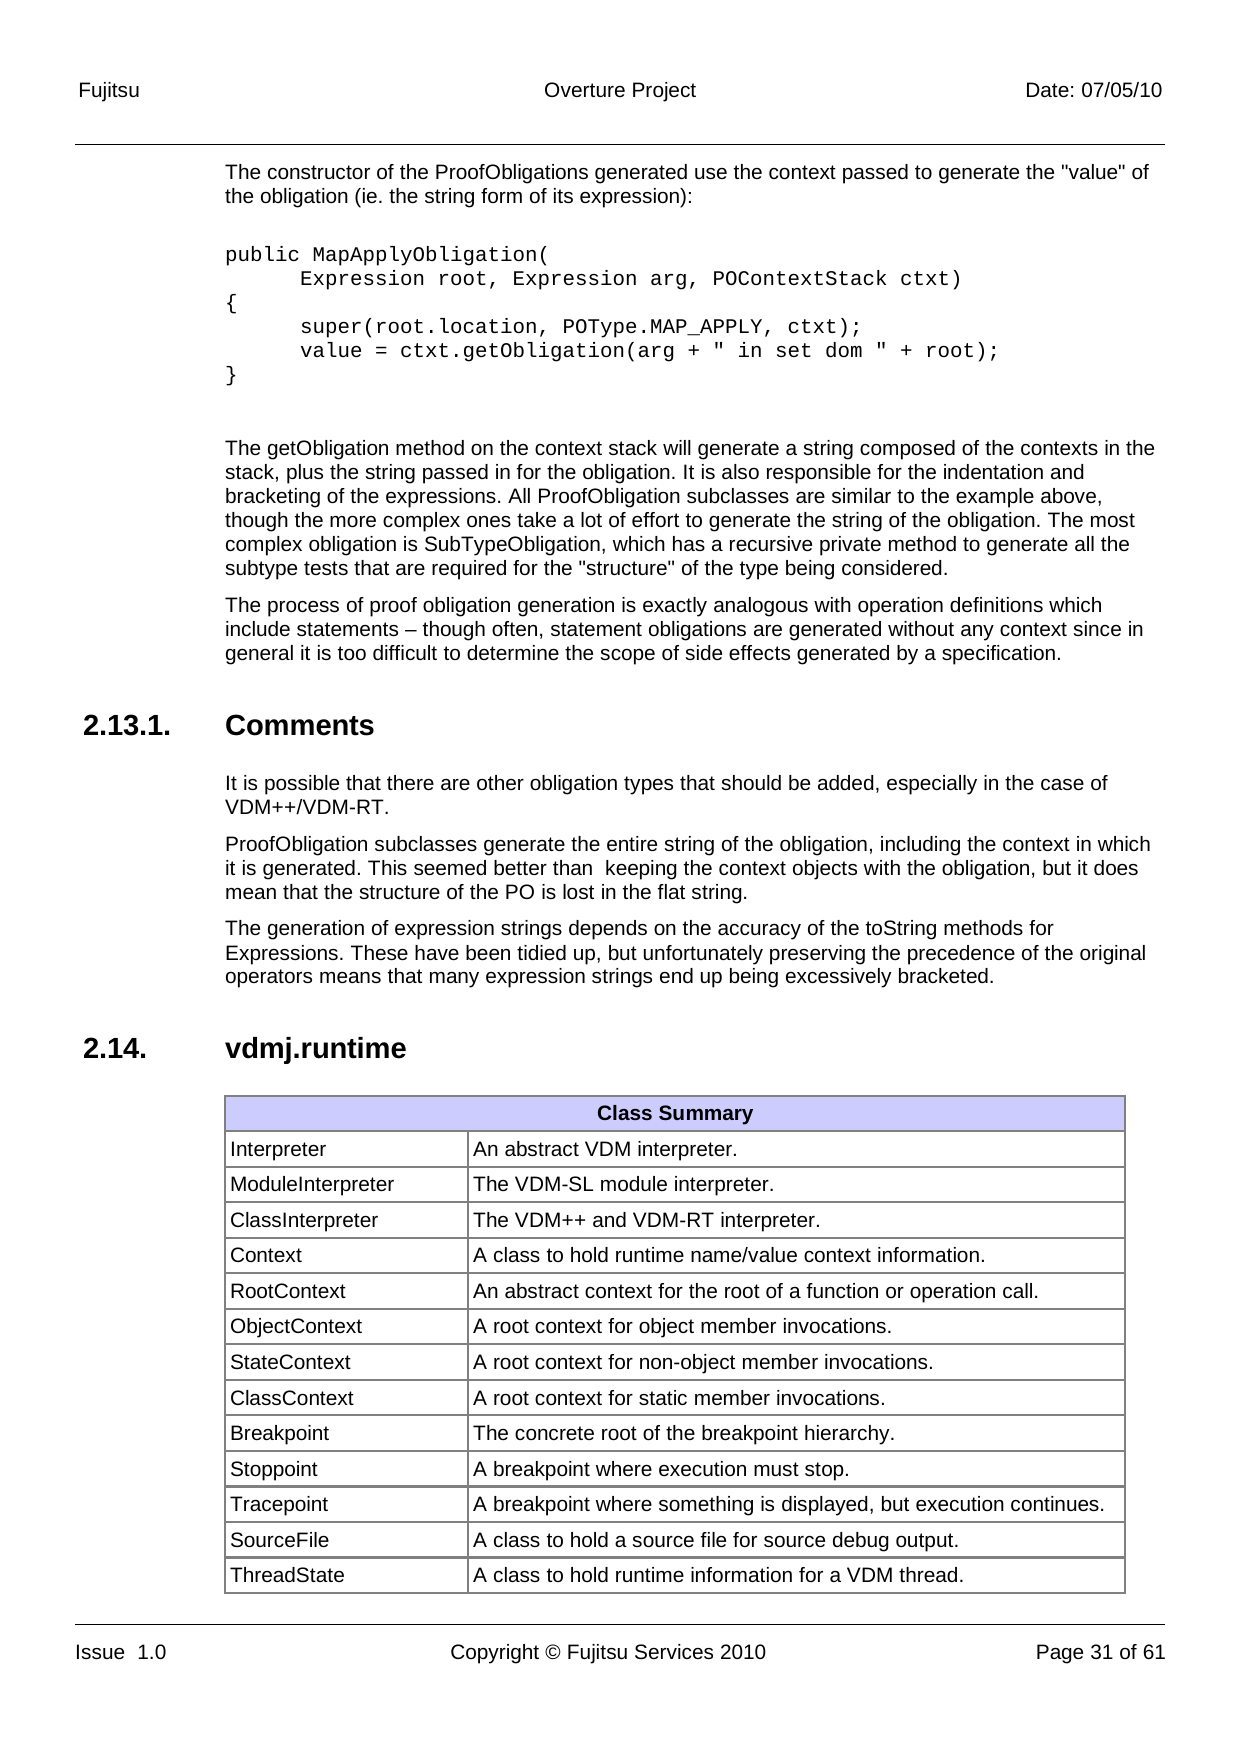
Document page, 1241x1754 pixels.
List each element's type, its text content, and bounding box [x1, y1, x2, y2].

table_cell An abstract context for the root of a function or operation call. [469, 1274, 1124, 1308]
table_cell SourceFile [226, 1523, 467, 1556]
text The constructor of the ProofObligations generated use the context passed to generate the "value" of the obligation (ie. the string form of its expression): [225, 160, 1165, 208]
table_cell Tracepoint [226, 1488, 467, 1521]
table_cell A breakpoint where something is displayed, but execution continues. [469, 1488, 1124, 1521]
table_cell Breakpoint [226, 1416, 467, 1450]
text value = ctxt.getObligation(arg + " in set dom " + root); [225, 340, 1165, 364]
table_cell ClassContext [226, 1381, 467, 1414]
text super(root.location, POType.MAP_APPLY, ctxt); [225, 316, 1165, 340]
table_cell The VDM-SL module interpreter. [469, 1168, 1124, 1201]
table_cell RootContext [226, 1274, 467, 1308]
table_cell ModuleInterpreter [226, 1168, 467, 1201]
table_cell A class to hold runtime name/value context information. [469, 1239, 1124, 1272]
text } [225, 364, 1165, 388]
table_cell A class to hold runtime information for a VDM thread. [469, 1559, 1124, 1592]
table_cell A root context for non-object member invocations. [469, 1345, 1124, 1379]
table_cell StateContext [226, 1345, 467, 1379]
text The getObligation method on the context stack will generate a string composed of the contexts in the stack, plus the string passed in for the obligation. It is also responsible for the indentation and bracketing of the expressions. All ProofObligation subclasses are similar to the example above, though the more complex ones take a lot of effort to generate the string of the obligation. The most complex obligation is SubTypeObligation, which has a recursive private method to generate all the subtype tests that are required for the "structure" of the type being considered. [225, 436, 1165, 580]
table_cell An abstract VDM interpreter. [469, 1132, 1124, 1166]
table_cell A root context for static member invocations. [469, 1381, 1124, 1414]
table_cell ThreadState [226, 1559, 467, 1592]
text The process of proof obligation generation is exactly analogous with operation definitions which include statements – though often, statement obligations are generated without any context since in general it is too difficult to determine the scope of side effects generated by a specification. [225, 593, 1165, 665]
table_cell Stoppoint [226, 1452, 467, 1485]
text ProofObligation subclasses generate the entire string of the obligation, including the context in which it is generated. This seemed better than keeping the context objects with the obligation, but it does mean that the structure of the PO is lost in the flat string. [225, 832, 1165, 904]
table_cell Context [226, 1239, 467, 1272]
table_cell A root context for object member invocations. [469, 1310, 1124, 1343]
table_cell ClassInterpreter [226, 1203, 467, 1237]
table_cell The VDM++ and VDM-RT interpreter. [469, 1203, 1124, 1237]
text The generation of expression strings depends on the accuracy of the toString methods for Expressions. These have been tidied up, but unfortunately preserving the precedence of the original operators means that many expression strings end up being excessively bracketed. [225, 916, 1165, 988]
table_cell Interpreter [226, 1132, 467, 1166]
text public MapApplyObligation( [225, 244, 1165, 268]
table_cell A class to hold a source file for source debug output. [469, 1523, 1124, 1556]
text { [225, 292, 1165, 316]
table_cell The concrete root of the breakpoint hierarchy. [469, 1416, 1124, 1450]
text It is possible that there are other obligation types that should be added, especially in the case of VDM++/VDM-RT. [225, 771, 1165, 819]
subtitle Comments [75, 707, 1165, 741]
subtitle vdmj.runtime [75, 1031, 1165, 1064]
text Expression root, Expression arg, POContextStack ctxt) [225, 268, 1165, 292]
table_header Class Summary [226, 1097, 1124, 1130]
table_cell A breakpoint where execution must stop. [469, 1452, 1124, 1485]
table_cell ObjectContext [226, 1310, 467, 1343]
